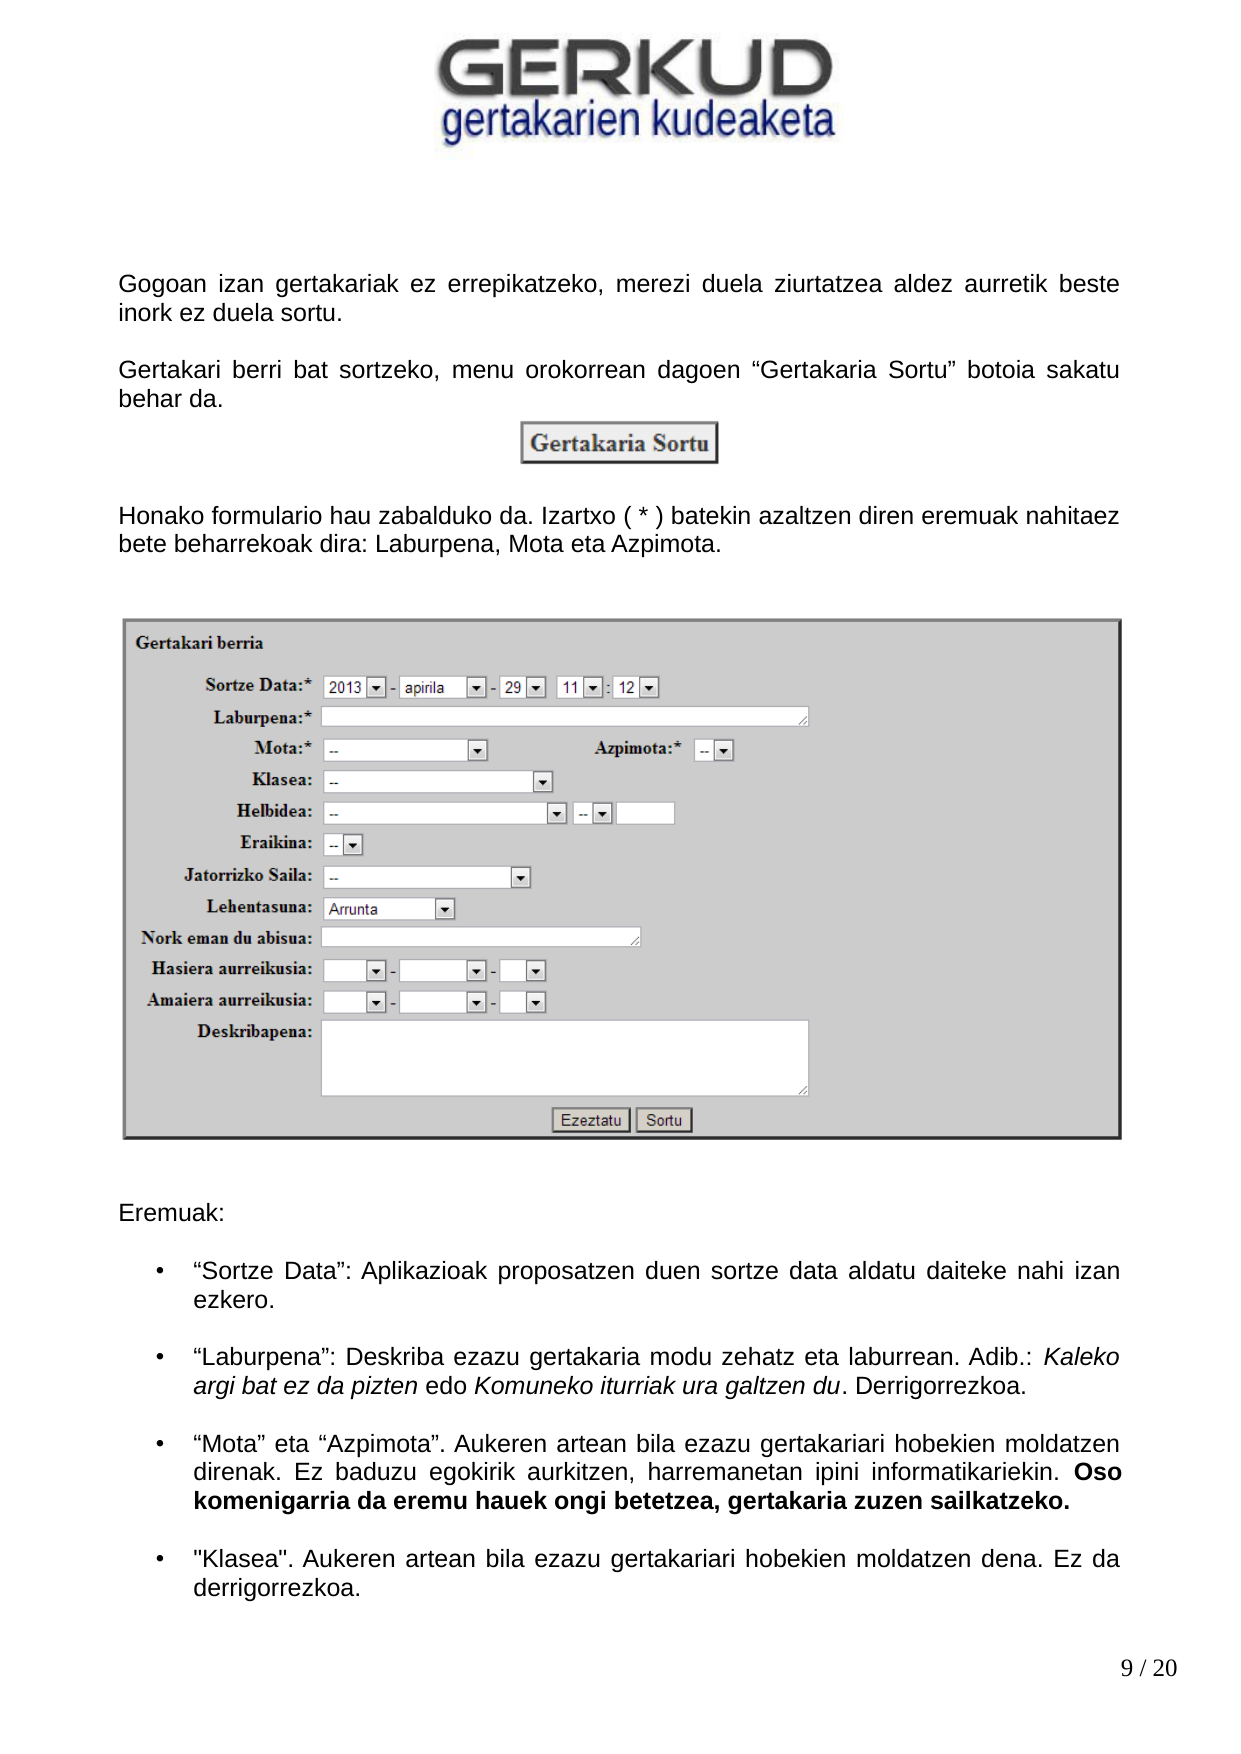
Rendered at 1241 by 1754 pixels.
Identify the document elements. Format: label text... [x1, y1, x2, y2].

text Gogoan izan gertakariak ez errepikatzeko, merezi duela ziurtatzea aldez aurretik beste inork ez duela sortu. [118, 269, 1122, 326]
list “Mota” eta “Azpimota”. Aukeren artean bila ezazu gertakariari hobekien moldatzen direnak. Ez baduzu egokirik aurkitzen, harremanetan ipini informatikariekin. Oso komenigarria da eremu hauek ongi betetzea, gertakaria zuzen sailkatzeko. [156, 1428, 1122, 1515]
text Gertakari berri bat sortzeko, menu orokorrean dagoen “Gertakaria Sortu” botoia sakatu behar da. [118, 355, 1122, 412]
list “Sortze Data”: Aplikazioak proposatzen duen sortze data aldatu daiteke nahi izan ezkero. [156, 1256, 1122, 1313]
picture [516, 412, 724, 472]
picture [434, 23, 844, 160]
text Honako formulario hau zabalduko da. Izartxo ( * ) batekin azaltzen diren eremuak nahitaez bete beharrekoak dira: Laburpena, Mota eta Azpimota. [118, 501, 1122, 558]
list “Laburpena”: Deskriba ezazu gertakaria modu zehatz eta laburrean. Adib.: Kaleko argi bat ez da pizten edo Komuneko iturriak ura galtzen du. Derrigorrezkoa. [156, 1342, 1122, 1400]
list "Klasea". Aukeren artean bila ezazu gertakariari hobekien moldatzen dena. Ez da derrigorrezkoa. [156, 1544, 1122, 1601]
picture [118, 615, 1123, 1141]
text Eremuak: [118, 1198, 1122, 1227]
